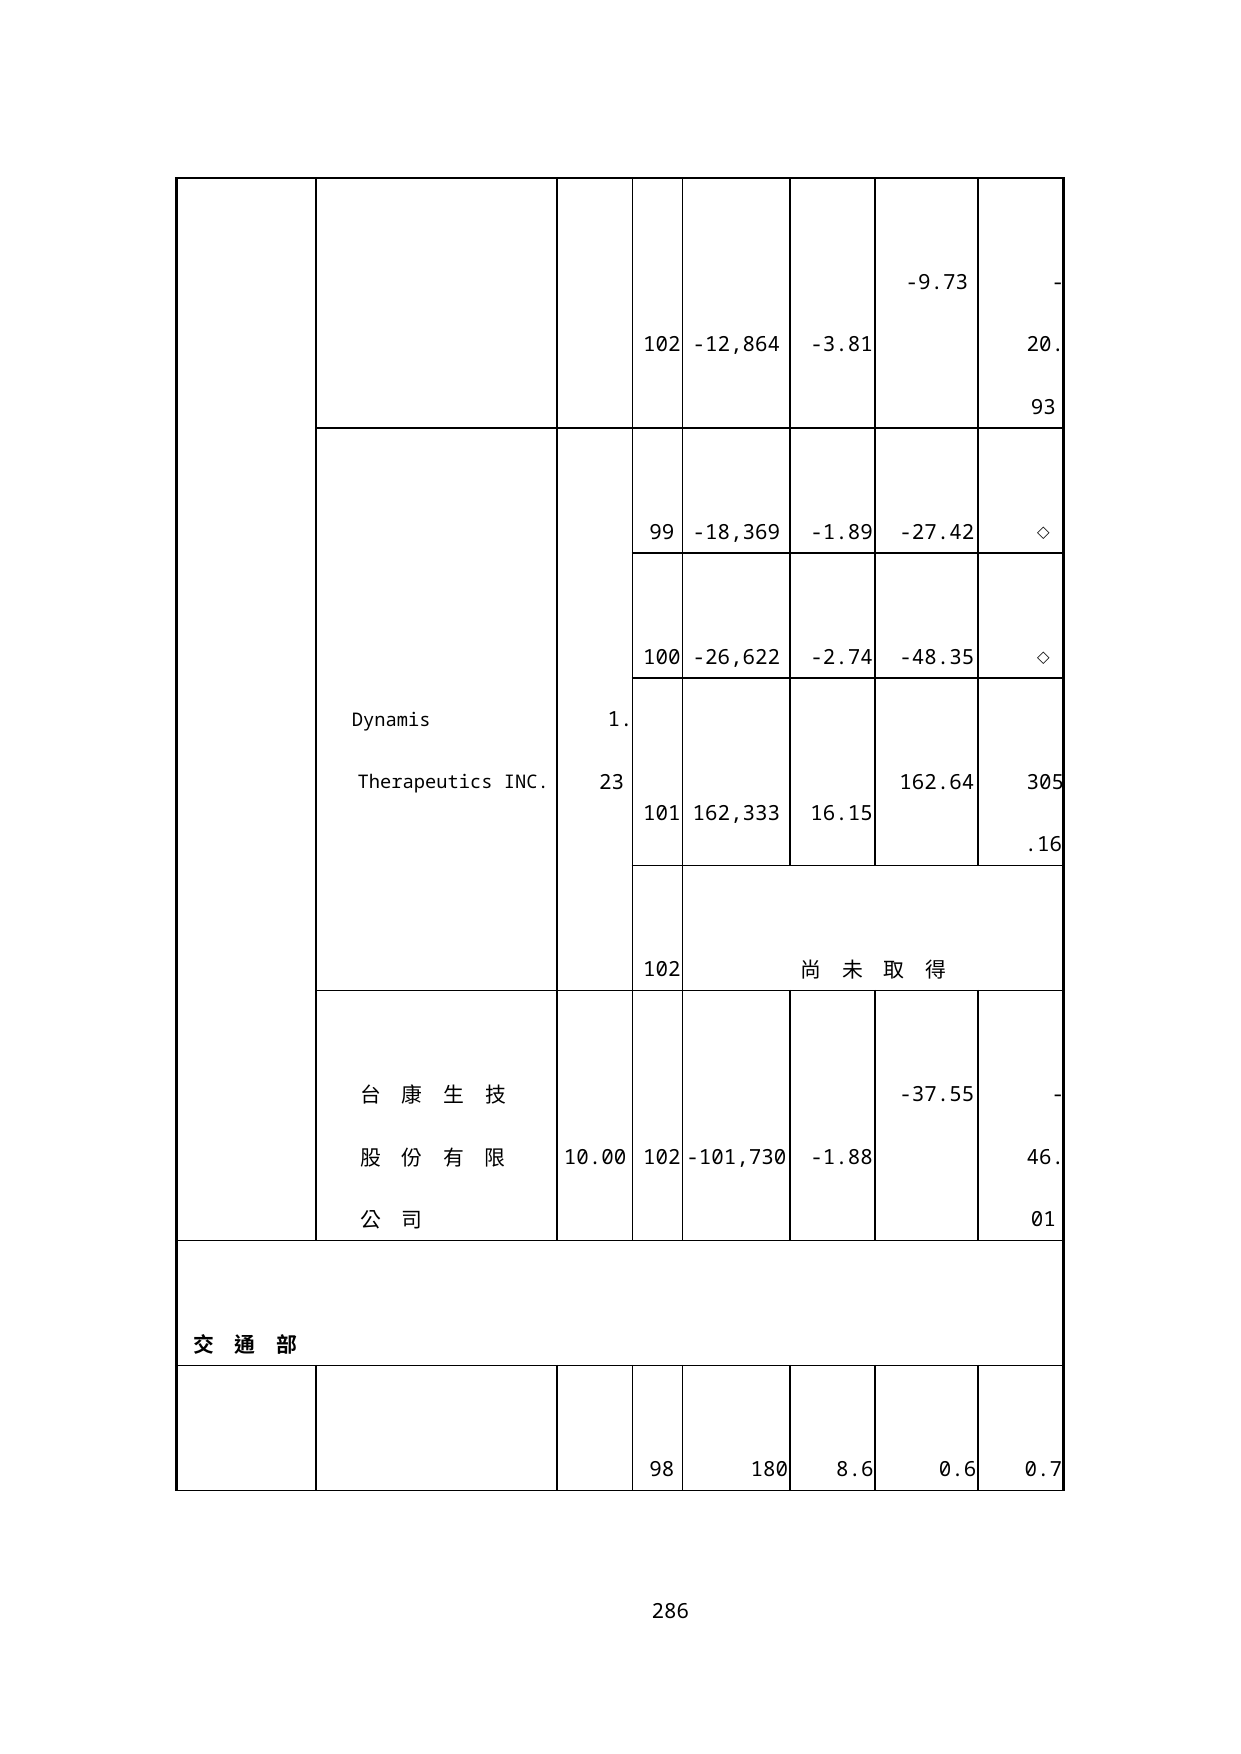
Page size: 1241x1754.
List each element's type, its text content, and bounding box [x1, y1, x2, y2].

table_cell 162,333 [683, 679, 789, 865]
table_cell -46.01 [979, 991, 1062, 1240]
table_cell -37.55 [876, 991, 977, 1240]
table_cell 1.23 [558, 429, 632, 990]
table_cell [558, 179, 632, 427]
table_cell 99 [633, 429, 682, 552]
table_cell 102 [633, 866, 682, 990]
table_cell [558, 1366, 632, 1490]
table_cell -18,369 [683, 429, 789, 552]
table_cell 305.16 [979, 679, 1062, 865]
table_cell 8.6 [791, 1366, 874, 1490]
table_cell -26,622 [683, 554, 789, 677]
table_cell -3.81 [791, 179, 874, 427]
table_cell [178, 1366, 315, 1490]
table_cell 162.64 [876, 679, 977, 865]
table_cell 100 [633, 554, 682, 677]
table_cell -1.89 [791, 429, 874, 552]
table_cell [178, 179, 315, 1240]
table_cell 102 [633, 179, 682, 427]
table_cell 0.6 [876, 1366, 977, 1490]
table_cell 台康生技股份有限公司 [317, 991, 556, 1240]
table_cell [317, 1366, 556, 1490]
table_cell 0.7 [979, 1366, 1062, 1490]
table_cell Dynamis Therapeutics INC. [317, 429, 556, 990]
table_cell 10.00 [558, 991, 632, 1240]
table_cell -2.74 [791, 554, 874, 677]
table_cell ◇ [979, 554, 1062, 677]
table_cell [317, 179, 556, 427]
table_cell 交通部 [178, 1241, 1062, 1365]
table_cell -101,730 [683, 991, 789, 1240]
table_cell -1.88 [791, 991, 874, 1240]
table_cell -27.42 [876, 429, 977, 552]
table_cell 98 [633, 1366, 682, 1490]
table_cell -12,864 [683, 179, 789, 427]
table_cell -20.93 [979, 179, 1062, 427]
table_cell ◇ [979, 429, 1062, 552]
table_cell 尚未取得 [683, 866, 1062, 990]
table_cell -9.73 [876, 179, 977, 427]
table_cell -48.35 [876, 554, 977, 677]
table_cell 102 [633, 991, 682, 1240]
table_cell 180 [683, 1366, 789, 1490]
table_cell 16.15 [791, 679, 874, 865]
table_cell 101 [633, 679, 682, 865]
